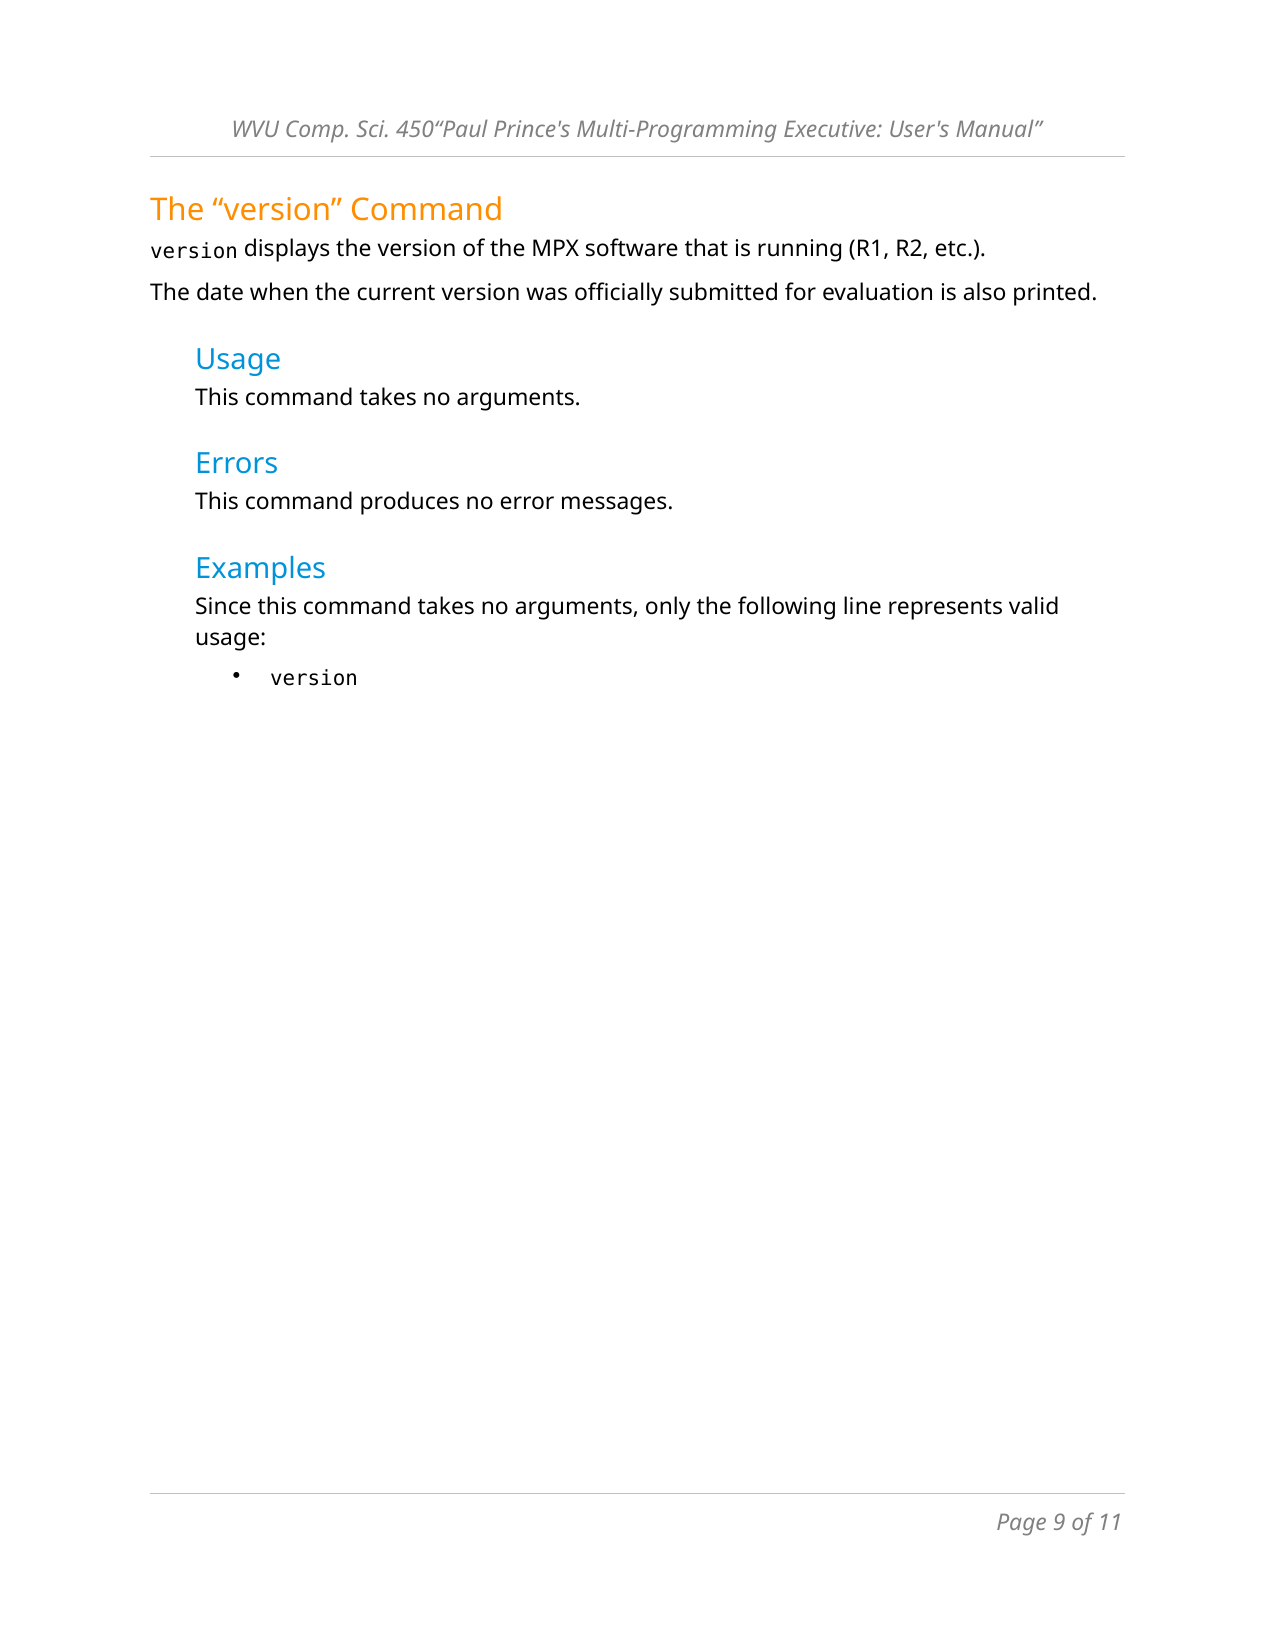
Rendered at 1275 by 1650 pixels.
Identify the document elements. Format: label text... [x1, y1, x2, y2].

text The date when the current version was officially submitted for evaluation is also printed. [150, 276, 1125, 307]
subtitle Errors [195, 442, 1080, 482]
text Since this command takes no arguments, only the following line represents valid usage: [195, 589, 1125, 652]
list version [232, 664, 1125, 691]
subtitle Usage [195, 338, 1080, 378]
subtitle The “version” Command [150, 187, 1080, 229]
subtitle Examples [195, 547, 1080, 587]
text version displays the version of the MPX software that is running (R1, R2, etc.). [150, 232, 1125, 264]
text This command produces no error messages. [195, 485, 1125, 516]
text This command takes no arguments. [195, 381, 1125, 412]
